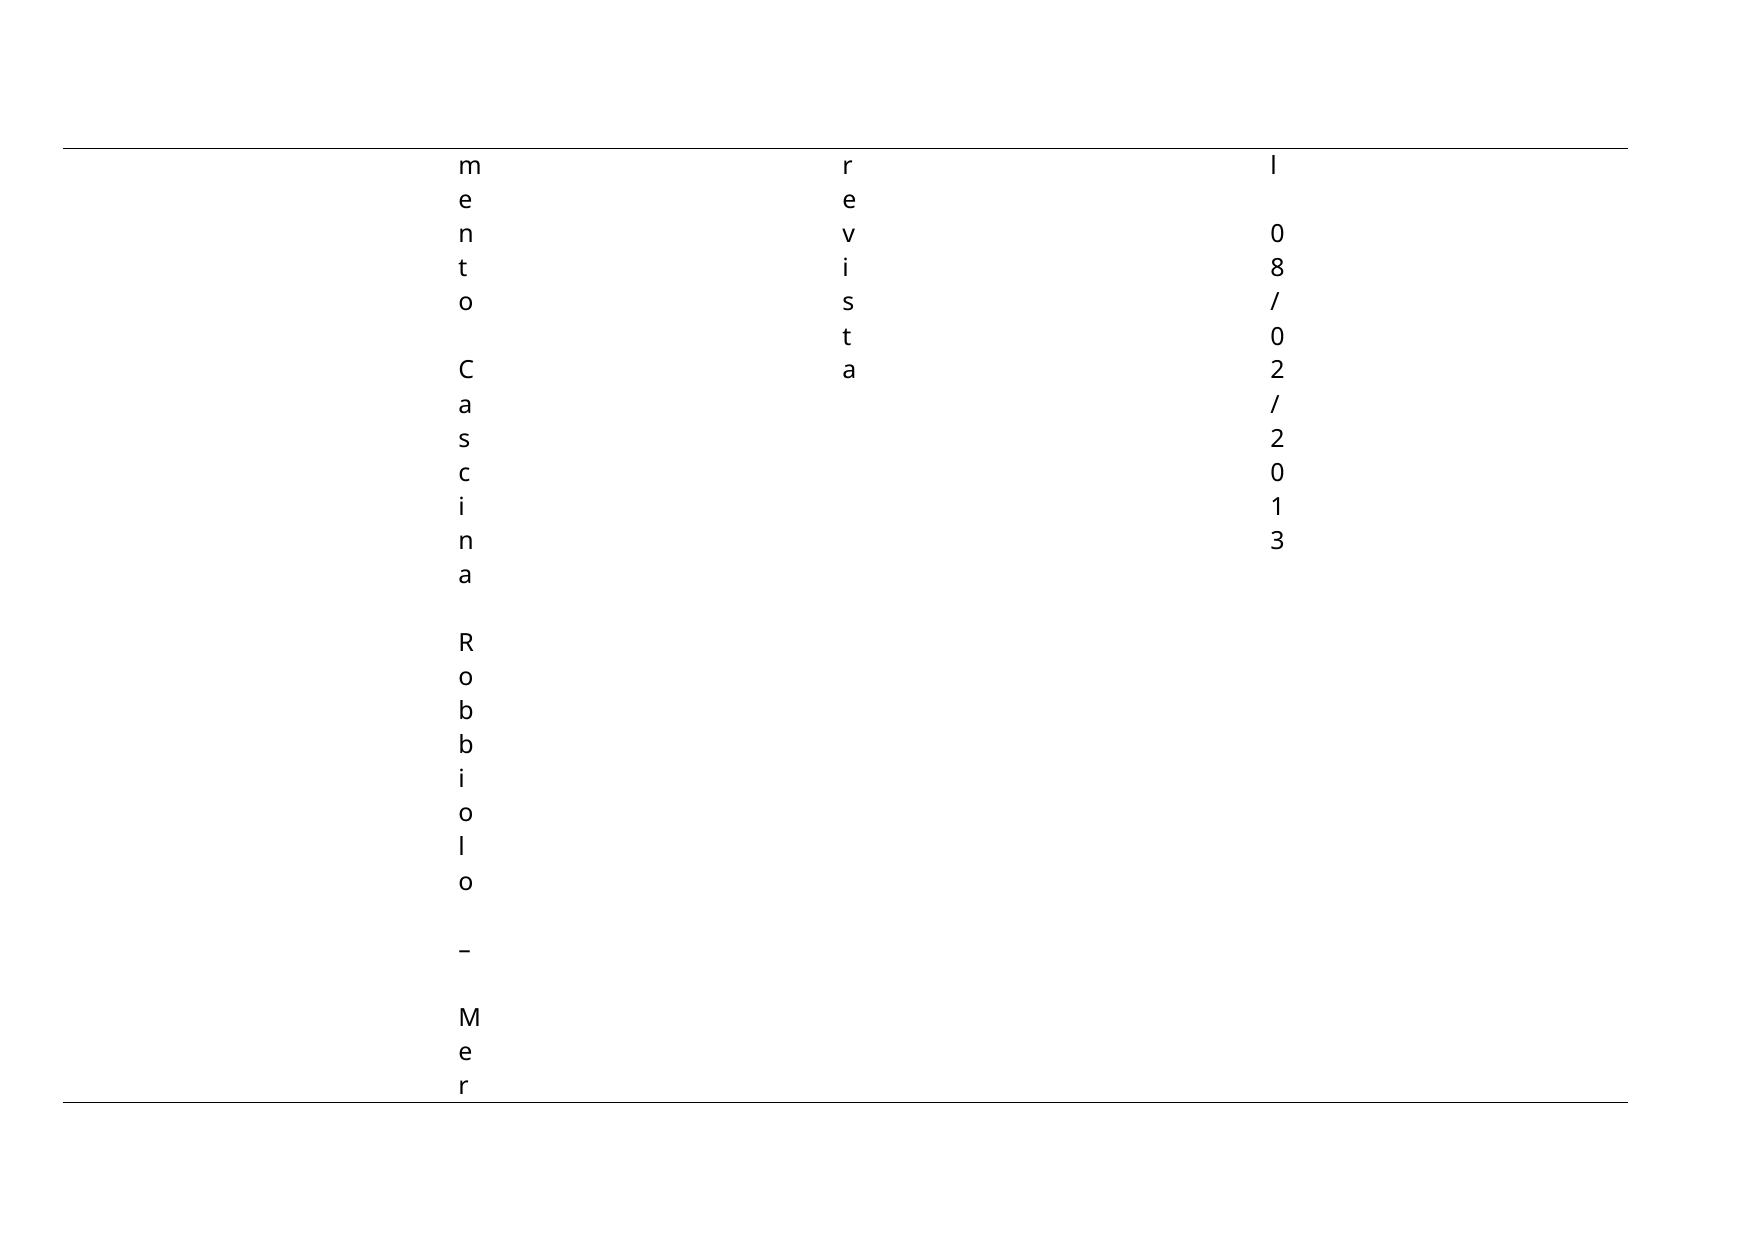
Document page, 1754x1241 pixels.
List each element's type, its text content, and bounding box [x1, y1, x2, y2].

table_cell [63, 149, 447, 1102]
table_cell revista [831, 149, 1259, 1102]
table_cell mento Cascina Robbiolo – Mer [447, 149, 831, 1102]
table_cell l 08/02/2013 [1259, 149, 1628, 1102]
